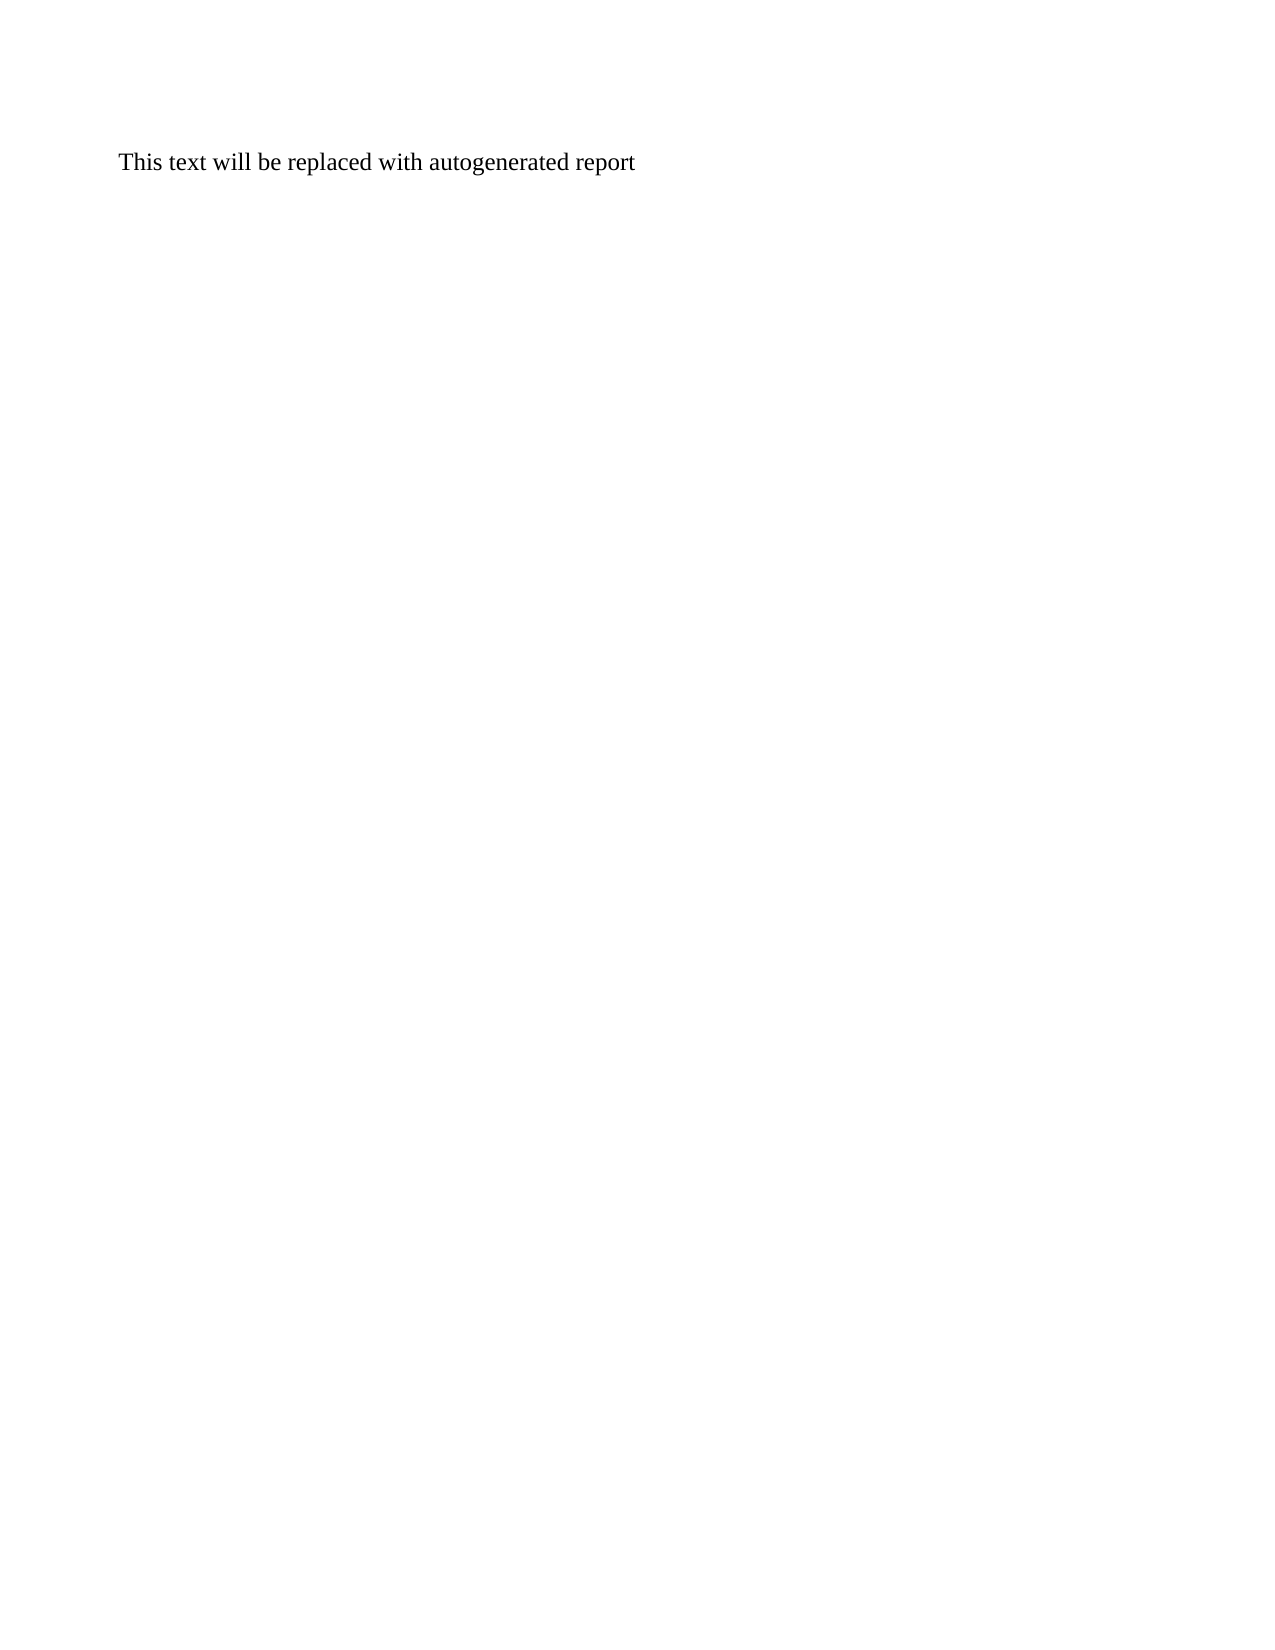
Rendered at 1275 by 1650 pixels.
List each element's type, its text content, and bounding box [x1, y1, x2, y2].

text This text will be replaced with autogenerated report [118, 147, 1157, 176]
